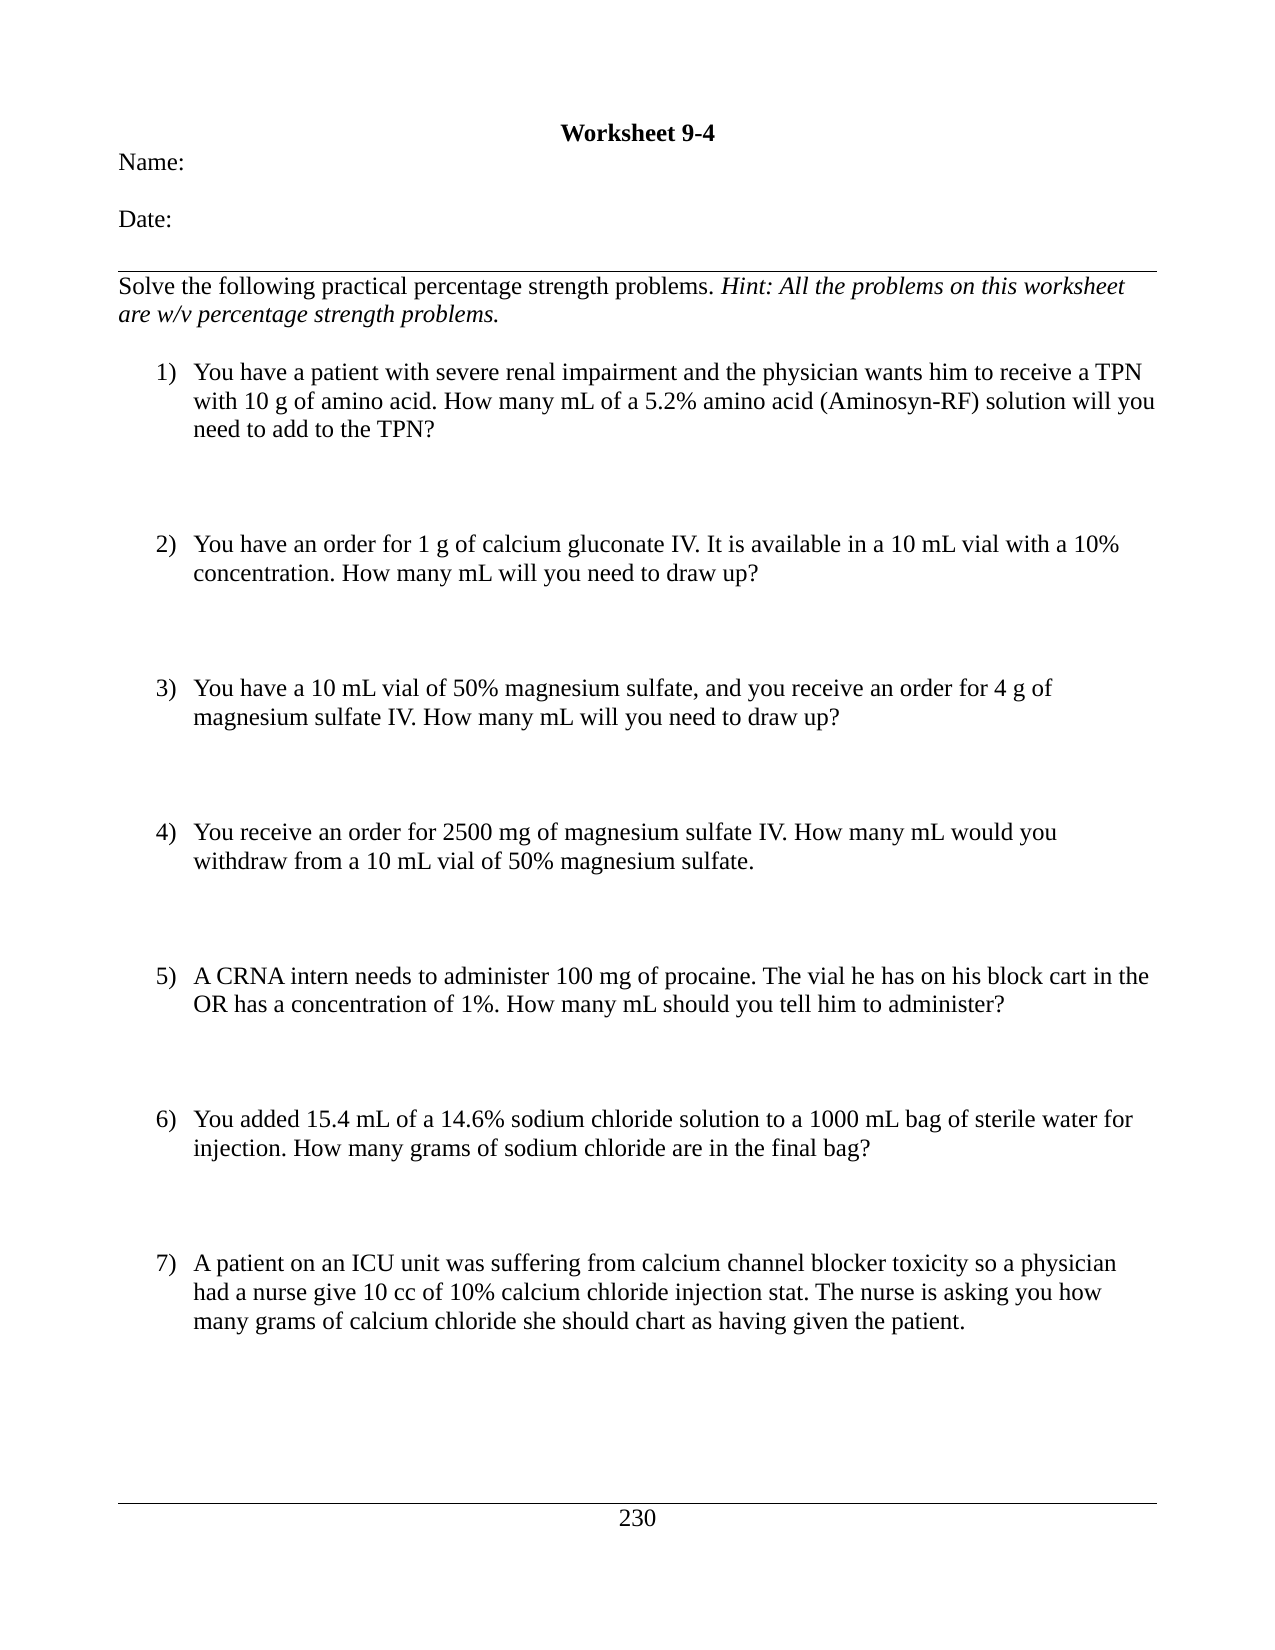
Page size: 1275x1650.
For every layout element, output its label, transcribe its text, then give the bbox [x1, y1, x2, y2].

list You receive an order for 2500 mg of magnesium sulfate IV. How many mL would you withdraw from a 10 mL vial of 50% magnesium sulfate. [156, 817, 1157, 874]
text Solve the following practical percentage strength problems. Hint: All the problems on this worksheet are w/v percentage strength problems. [118, 272, 1157, 328]
list You have an order for 1 g of calcium gluconate IV. It is available in a 10 mL vial with a 10% concentration. How many mL will you need to draw up? [156, 529, 1157, 587]
list A CRNA intern needs to administer 100 mg of procaine. The vial he has on his block cart in the OR has a concentration of 1%. How many mL should you tell him to administer? [156, 961, 1157, 1018]
text Worksheet 9-4 [118, 118, 1157, 147]
text Date: [118, 204, 1157, 233]
list You have a 10 mL vial of 50% magnesium sulfate, and you receive an order for 4 g of magnesium sulfate IV. How many mL will you need to draw up? [156, 673, 1157, 731]
list You added 15.4 mL of a 14.6% sodium chloride solution to a 1000 mL bag of sterile water for injection. How many grams of sodium chloride are in the final bag? [156, 1104, 1157, 1162]
text Name: [118, 147, 1157, 176]
list A patient on an ICU unit was suffering from calcium channel blocker toxicity so a physician had a nurse give 10 cc of 10% calcium chloride injection stat. The nurse is asking you how many grams of calcium chloride she should chart as having given the patient. [156, 1248, 1157, 1334]
list You have a patient with severe renal impairment and the physician wants him to receive a TPN with 10 g of amino acid. How many mL of a 5.2% amino acid (Aminosyn-RF) solution will you need to add to the TPN? [156, 357, 1157, 443]
